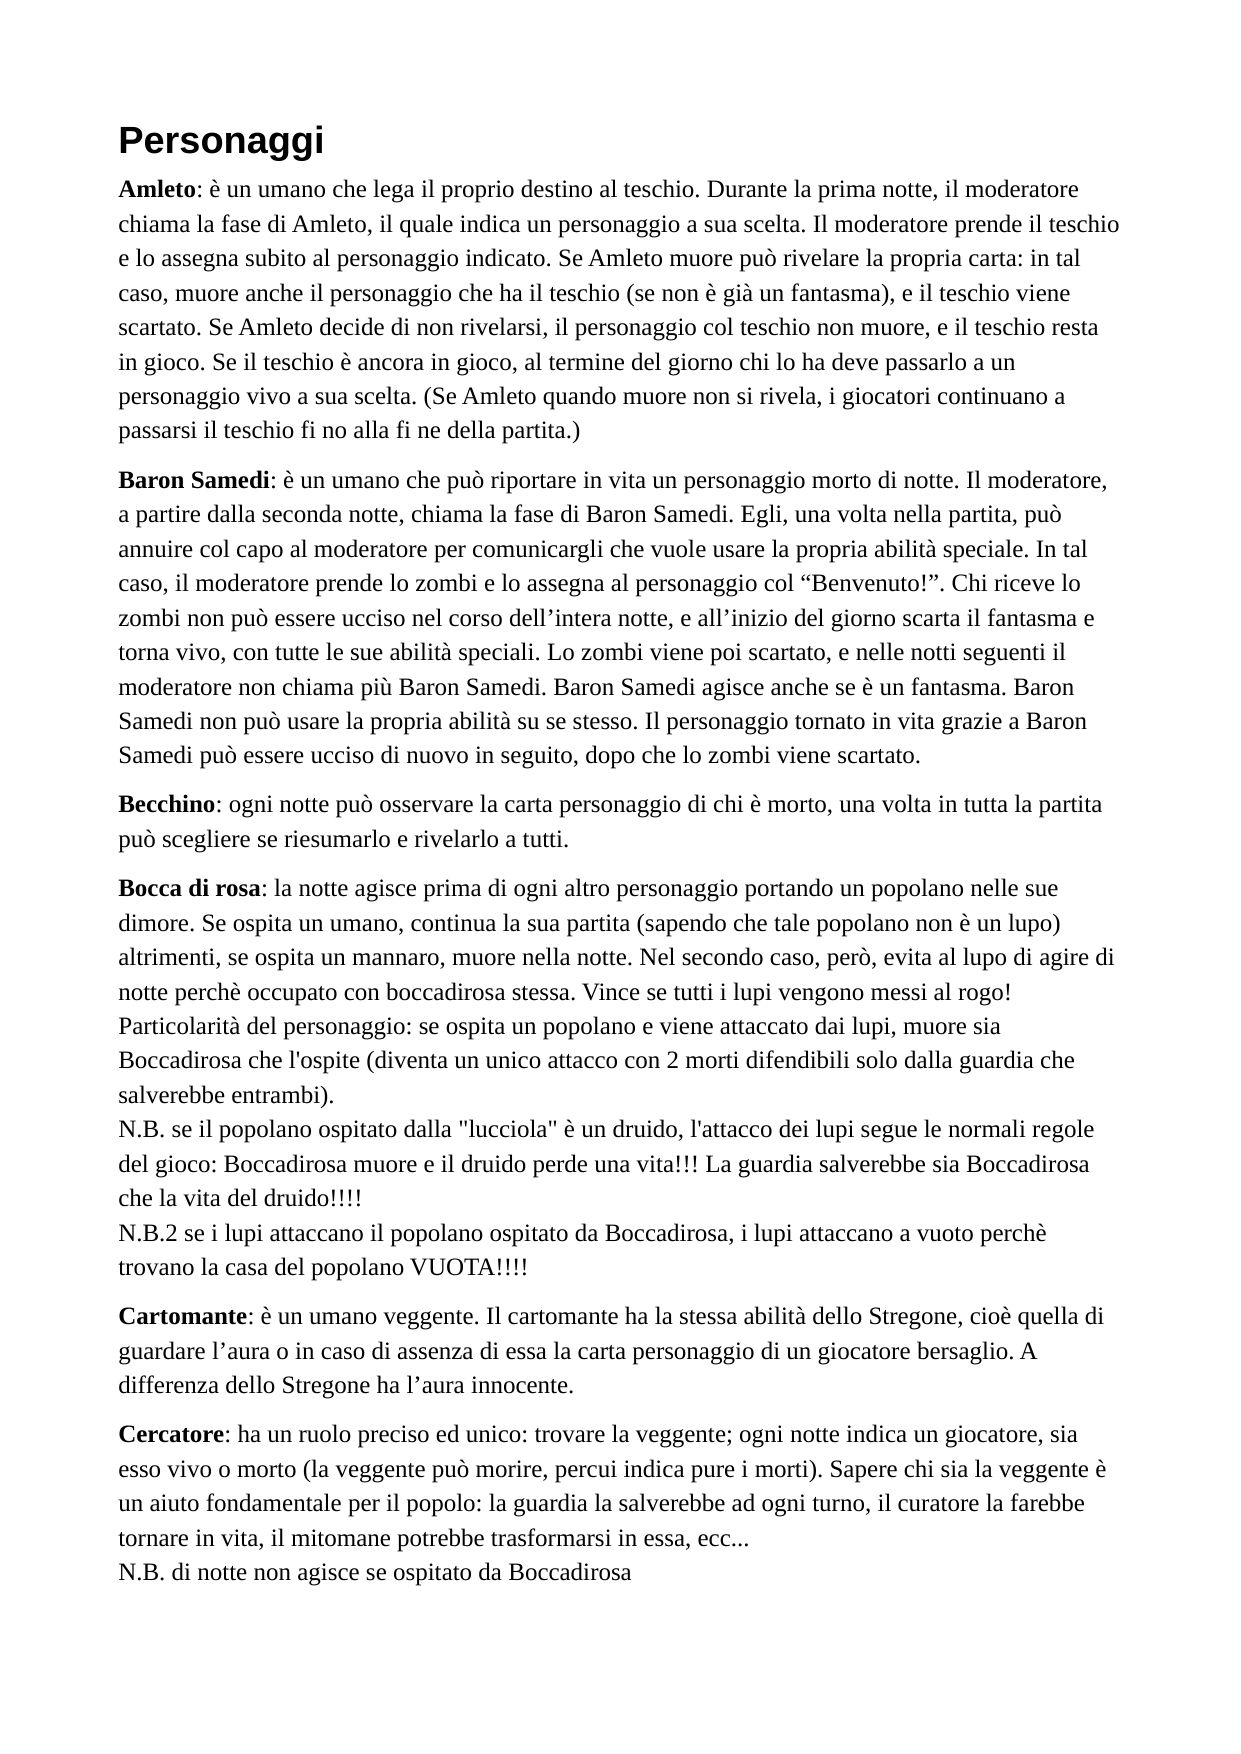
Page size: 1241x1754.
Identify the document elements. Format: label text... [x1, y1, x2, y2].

text Cartomante: è un umano veggente. Il cartomante ha la stessa abilità dello Stregone, cioè quella di guardare l’aura o in caso di assenza di essa la carta personaggio di un giocatore bersaglio. A differenza dello Stregone ha l’aura innocente. [118, 1301, 1122, 1399]
text Cercatore: ha un ruolo preciso ed unico: trovare la veggente; ogni notte indica un giocatore, sia esso vivo o morto (la veggente può morire, percui indica pure i morti). Sapere chi sia la veggente è un aiuto fondamentale per il popolo: la guardia la salverebbe ad ogni turno, il curatore la farebbe tornare in vita, il mitomane potrebbe trasformarsi in essa, ecc... N.B. di notte non agisce se ospitato da Boccadirosa [118, 1419, 1122, 1586]
text Amleto: è un umano che lega il proprio destino al teschio. Durante la prima notte, il moderatore chiama la fase di Amleto, il quale indica un personaggio a sua scelta. Il moderatore prende il teschio e lo assegna subito al personaggio indicato. Se Amleto muore può rivelare la propria carta: in tal caso, muore anche il personaggio che ha il teschio (se non è già un fantasma), e il teschio viene scartato. Se Amleto decide di non rivelarsi, il personaggio col teschio non muore, e il teschio resta in gioco. Se il teschio è ancora in gioco, al termine del giorno chi lo ha deve passarlo a un personaggio vivo a sua scelta. (Se Amleto quando muore non si rivela, i giocatori continuano a passarsi il teschio fi no alla fi ne della partita.) [118, 174, 1122, 444]
text Baron Samedi: è un umano che può riportare in vita un personaggio morto di notte. Il moderatore, a partire dalla seconda notte, chiama la fase di Baron Samedi. Egli, una volta nella partita, può annuire col capo al moderatore per comunicargli che vuole usare la propria abilità speciale. In tal caso, il moderatore prende lo zombi e lo assegna al personaggio col “Benvenuto!”. Chi riceve lo zombi non può essere ucciso nel corso dell’intera notte, e all’inizio del giorno scarta il fantasma e torna vivo, con tutte le sue abilità speciali. Lo zombi viene poi scartato, e nelle notti seguenti il moderatore non chiama più Baron Samedi. Baron Samedi agisce anche se è un fantasma. Baron Samedi non può usare la propria abilità su se stesso. Il personaggio tornato in vita grazie a Baron Samedi può essere ucciso di nuovo in seguito, dopo che lo zombi viene scartato. [118, 465, 1122, 769]
text Becchino: ogni notte può osservare la carta personaggio di chi è morto, una volta in tutta la partita può scegliere se riesumarlo e rivelarlo a tutti. [118, 789, 1122, 853]
text Bocca di rosa: la notte agisce prima di ogni altro personaggio portando un popolano nelle sue dimore. Se ospita un umano, continua la sua partita (sapendo che tale popolano non è un lupo) altrimenti, se ospita un mannaro, muore nella notte. Nel secondo caso, però, evita al lupo di agire di notte perchè occupato con boccadirosa stessa. Vince se tutti i lupi vengono messi al rogo! Particolarità del personaggio: se ospita un popolano e viene attaccato dai lupi, muore sia Boccadirosa che l'ospite (diventa un unico attacco con 2 morti difendibili solo dalla guardia che salverebbe entrambi). N.B. se il popolano ospitato dalla "lucciola" è un druido, l'attacco dei lupi segue le normali regole del gioco: Boccadirosa muore e il druido perde una vita!!! La guardia salverebbe sia Boccadirosa che la vita del druido!!!! N.B.2 se i lupi attaccano il popolano ospitato da Boccadirosa, i lupi attaccano a vuoto perchè trovano la casa del popolano VUOTA!!!! [118, 873, 1122, 1281]
subtitle Personaggi [118, 118, 1122, 162]
